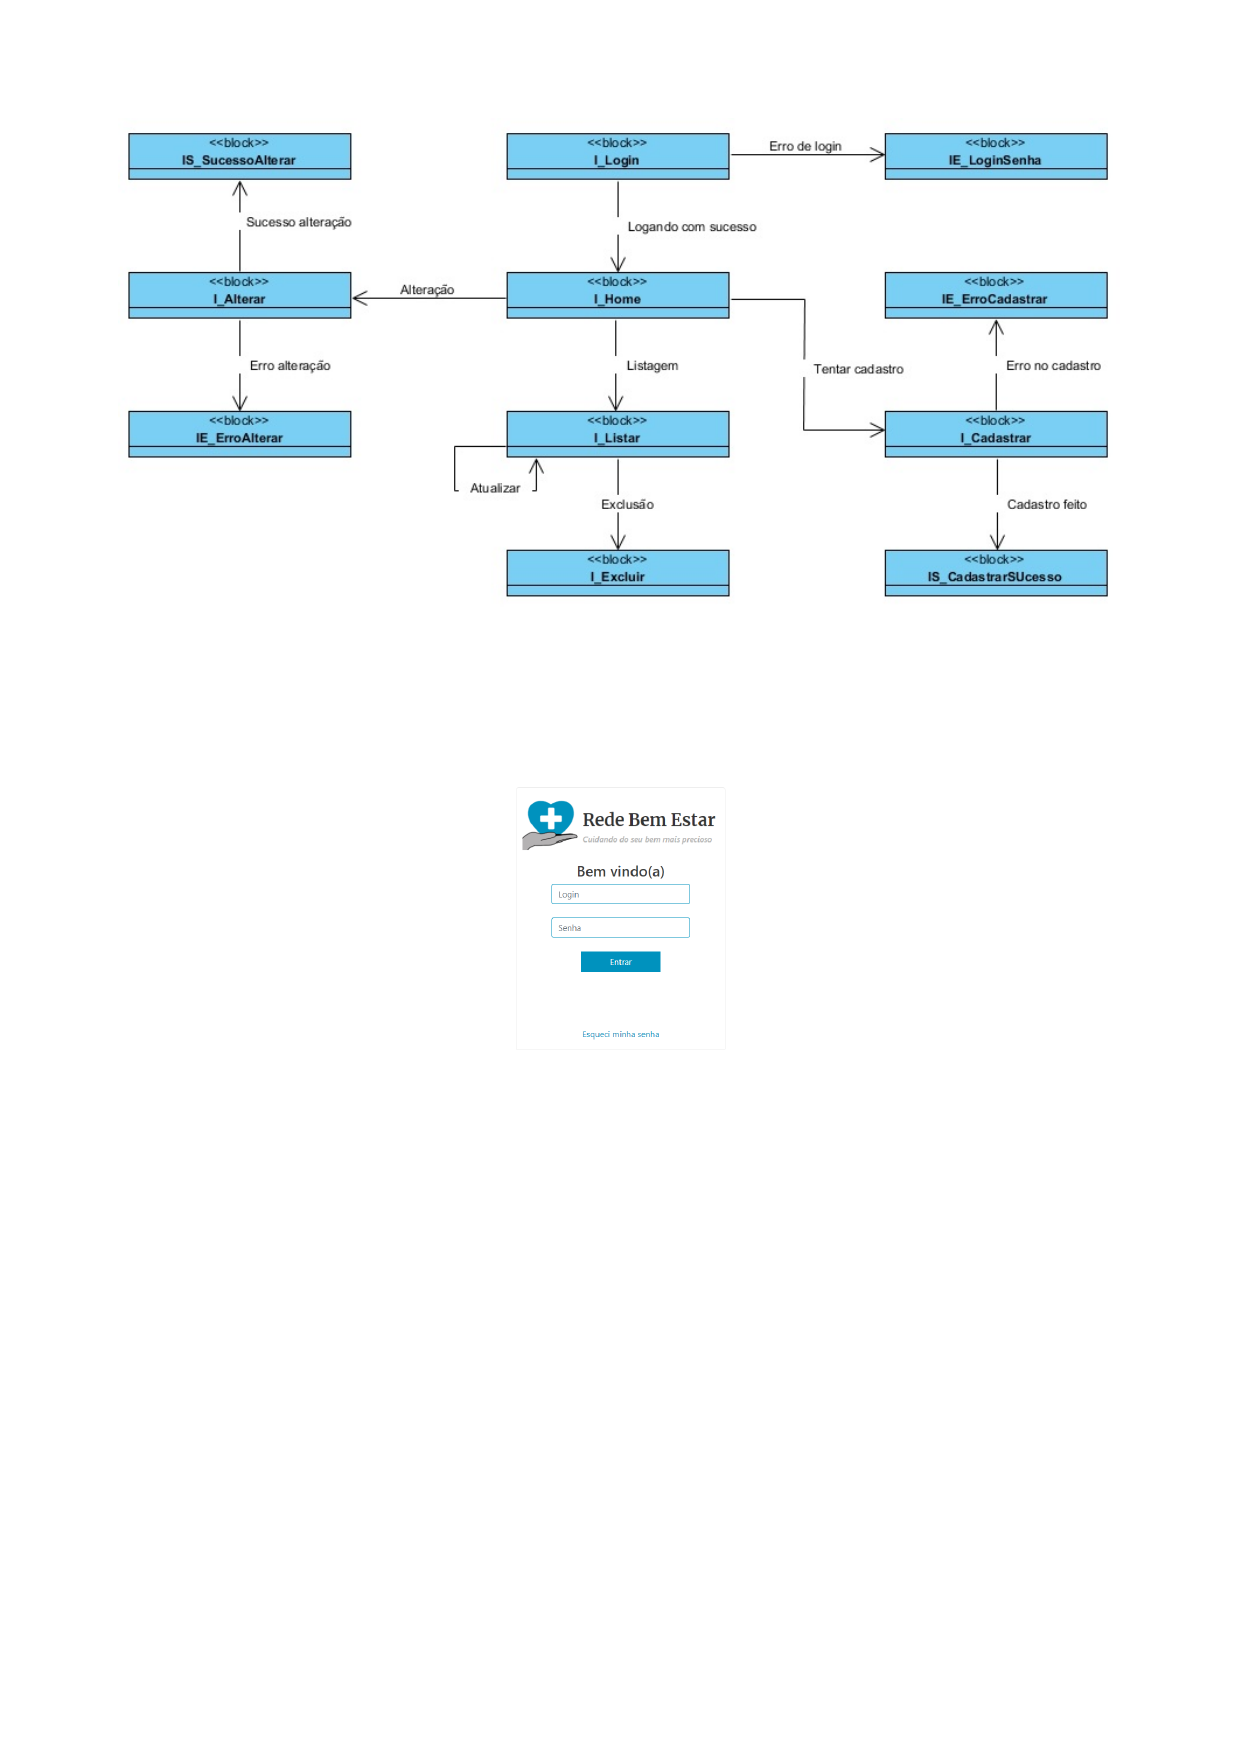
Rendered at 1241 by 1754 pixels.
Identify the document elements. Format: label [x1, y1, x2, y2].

picture [118, 635, 1123, 1201]
picture [118, 118, 1123, 607]
